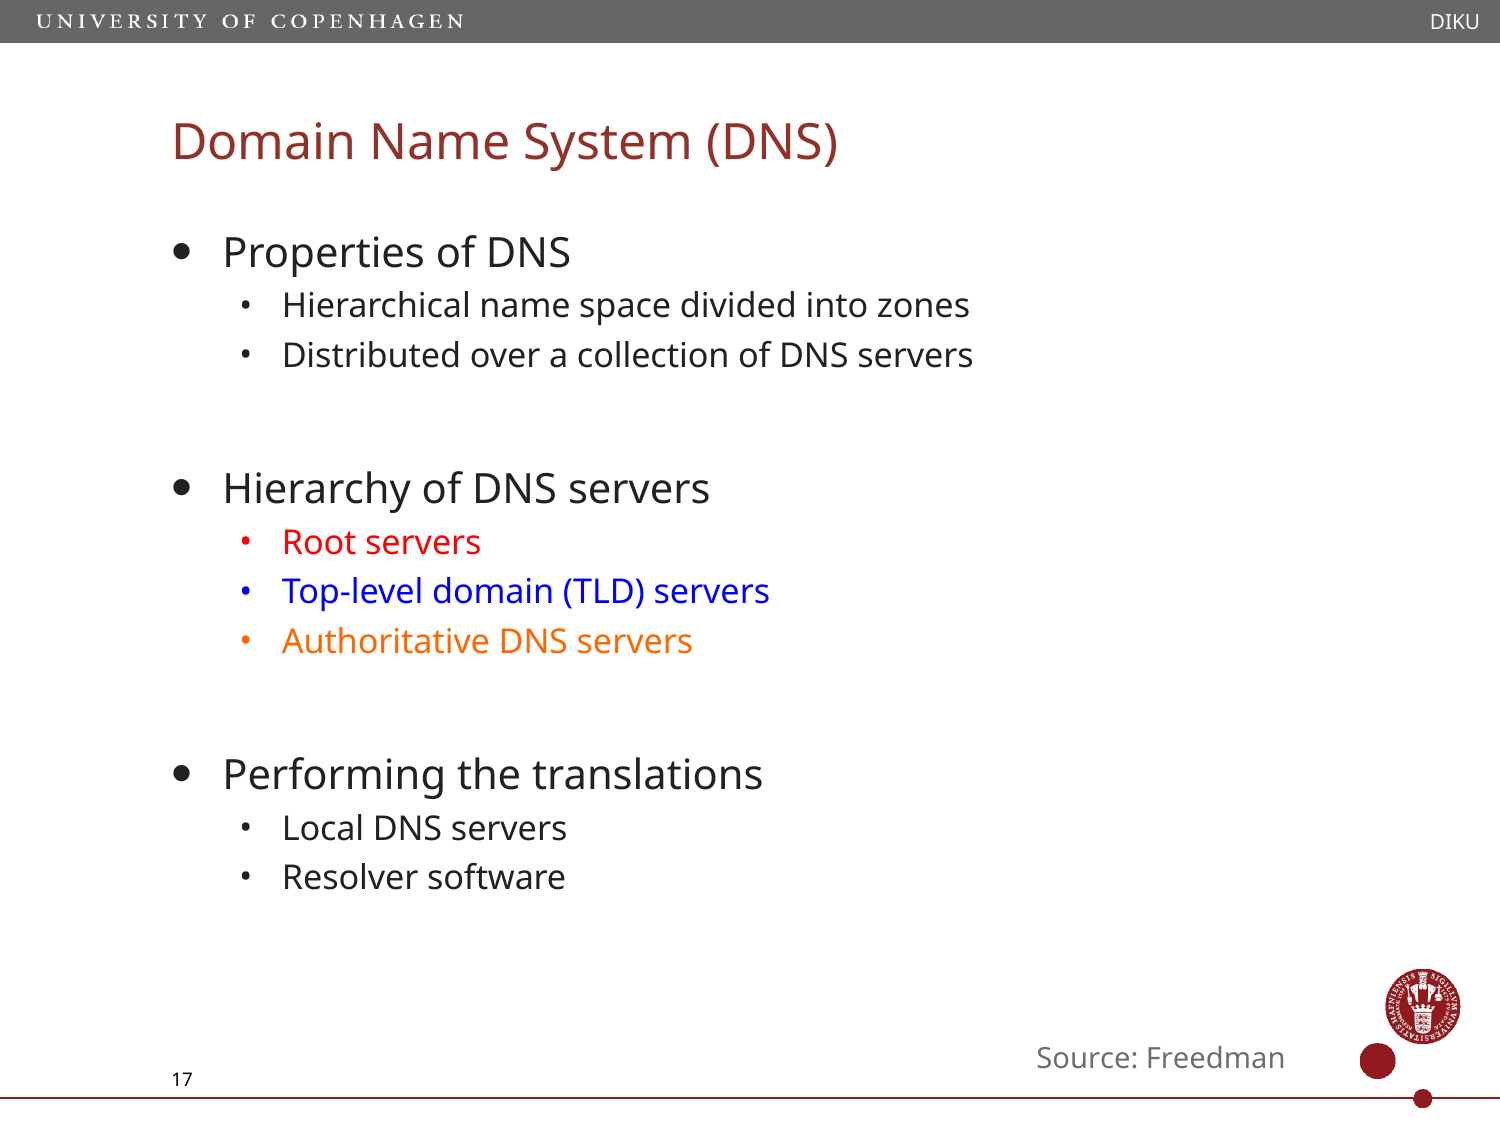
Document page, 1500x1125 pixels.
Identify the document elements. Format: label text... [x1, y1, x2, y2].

list Properties of DNS Hierarchical name space divided into zones Distributed over a collection of DNS servers Hierarchy of DNS servers Root servers Top-level domain (TLD) servers Authoritative DNS servers Performing the translations Local DNS servers Resolver software [171, 225, 1329, 900]
title Domain Name System (DNS) [171, 75, 1329, 171]
text_box Source: Freedman [1021, 1031, 1341, 1083]
text_box [171, 1067, 522, 1092]
picture [0, 910, 1500, 1122]
text_box DIKU [469, 0, 1495, 43]
